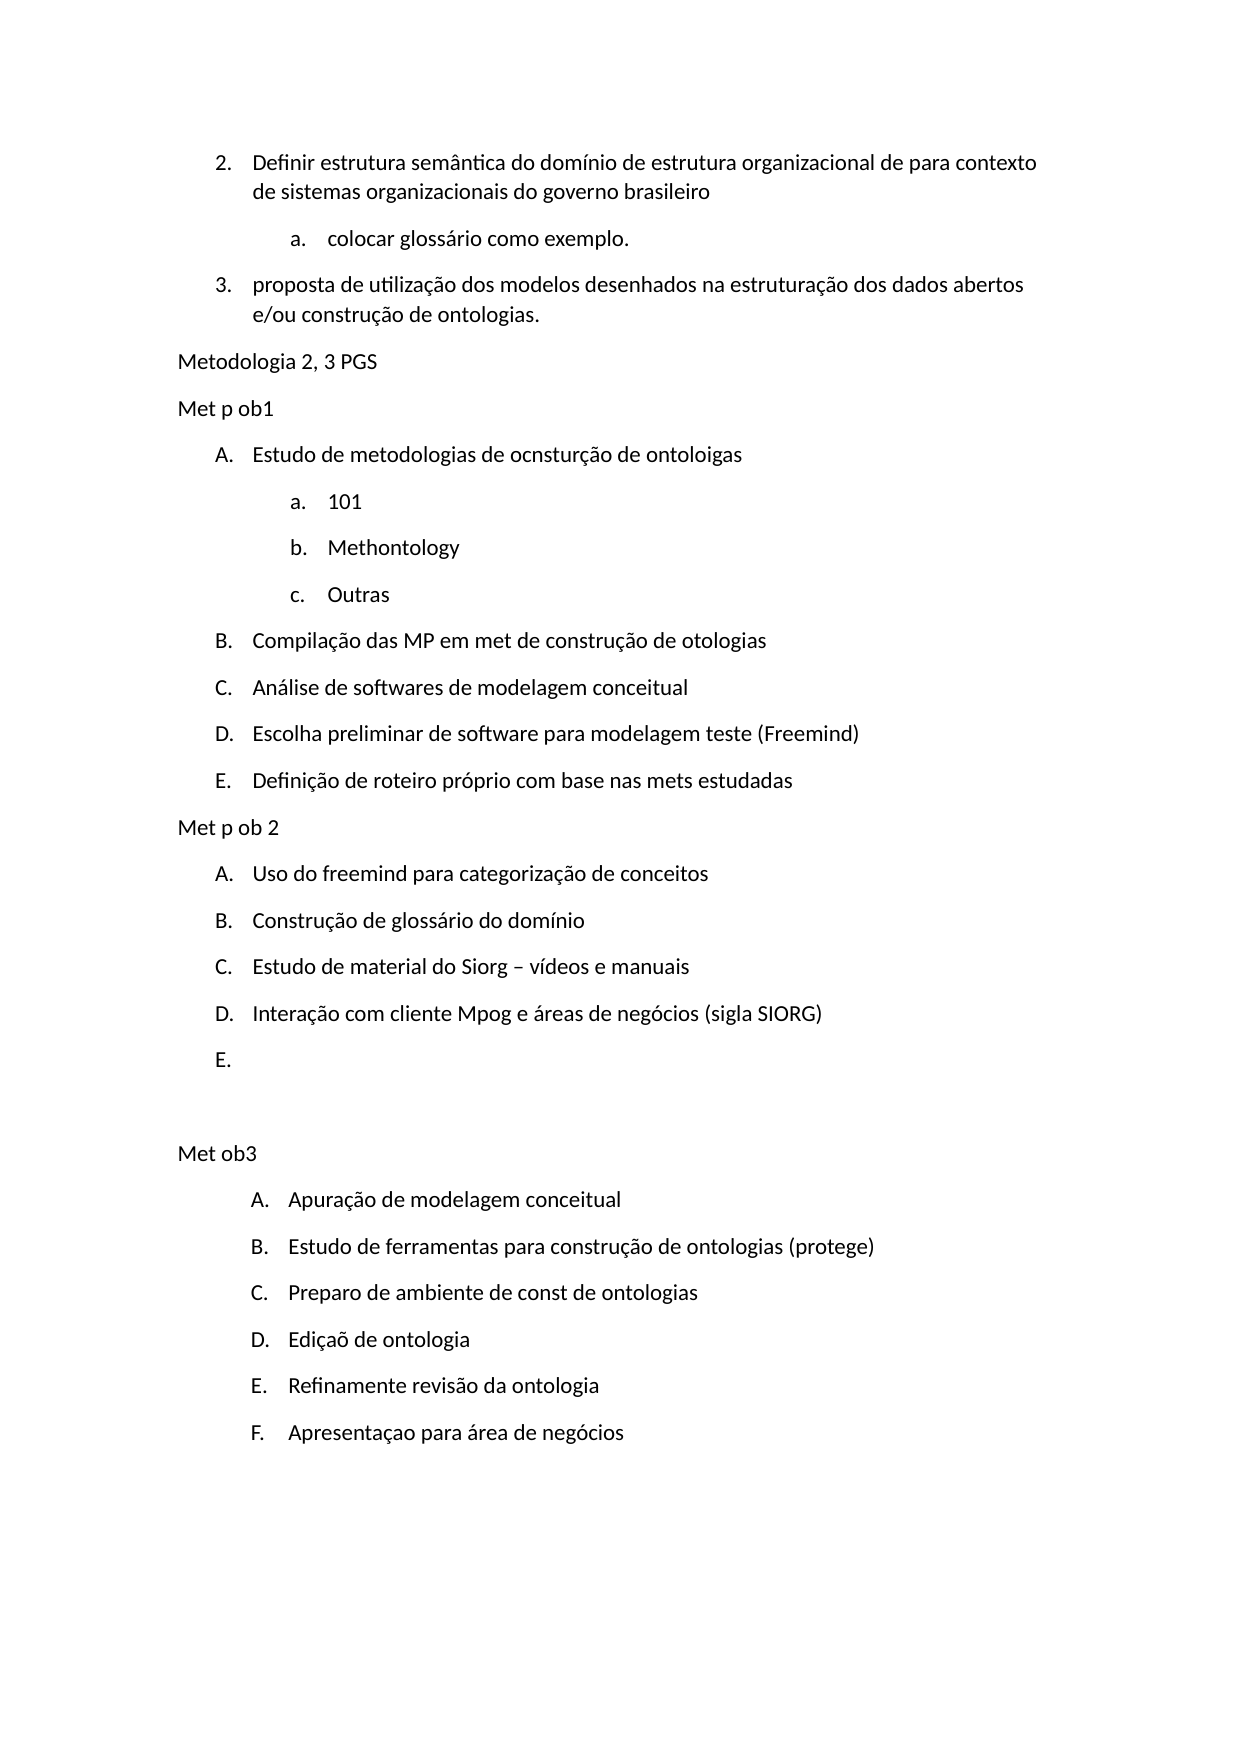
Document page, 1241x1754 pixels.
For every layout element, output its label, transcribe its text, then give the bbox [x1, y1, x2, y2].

list Definição de roteiro próprio com base nas mets estudadas [215, 766, 1063, 794]
list Refinamente revisão da ontologia [251, 1371, 1063, 1399]
list Interação com cliente Mpog e áreas de negócios (sigla SIORG) [215, 999, 1063, 1027]
list Uso do freemind para categorização de conceitos [215, 859, 1063, 887]
list Estudo de material do Siorg – vídeos e manuais [215, 952, 1063, 980]
list proposta de utilização dos modelos desenhados na estruturação dos dados abertos e/ou construção de ontologias. [215, 271, 1063, 328]
list Outras [290, 580, 1063, 608]
text Met p ob 2 [177, 813, 1063, 841]
list Análise de softwares de modelagem conceitual [215, 673, 1063, 701]
list Definir estrutura semântica do domínio de estrutura organizacional de para contexto de sistemas organizacionais do governo brasileiro [215, 148, 1063, 206]
list Preparo de ambiente de const de ontologias [251, 1278, 1063, 1306]
list Apresentaçao para área de negócios [251, 1418, 1063, 1446]
list Construção de glossário do domínio [215, 906, 1063, 934]
list Methontology [290, 533, 1063, 561]
list Escolha preliminar de software para modelagem teste (Freemind) [215, 719, 1063, 748]
list Apuração de modelagem conceitual [251, 1185, 1063, 1213]
list Estudo de ferramentas para construção de ontologias (protege) [251, 1232, 1063, 1260]
text Met ob3 [177, 1139, 1063, 1167]
list Estudo de metodologias de ocnsturção de ontoloigas [215, 440, 1063, 468]
list Compilação das MP em met de construção de otologias [215, 626, 1063, 654]
list 101 [290, 487, 1063, 515]
text Metodologia 2, 3 PGS [177, 347, 1063, 375]
list Ediçaõ de ontologia [251, 1325, 1063, 1353]
list colocar glossário como exemplo. [290, 224, 1063, 252]
text Met p ob1 [177, 394, 1063, 422]
